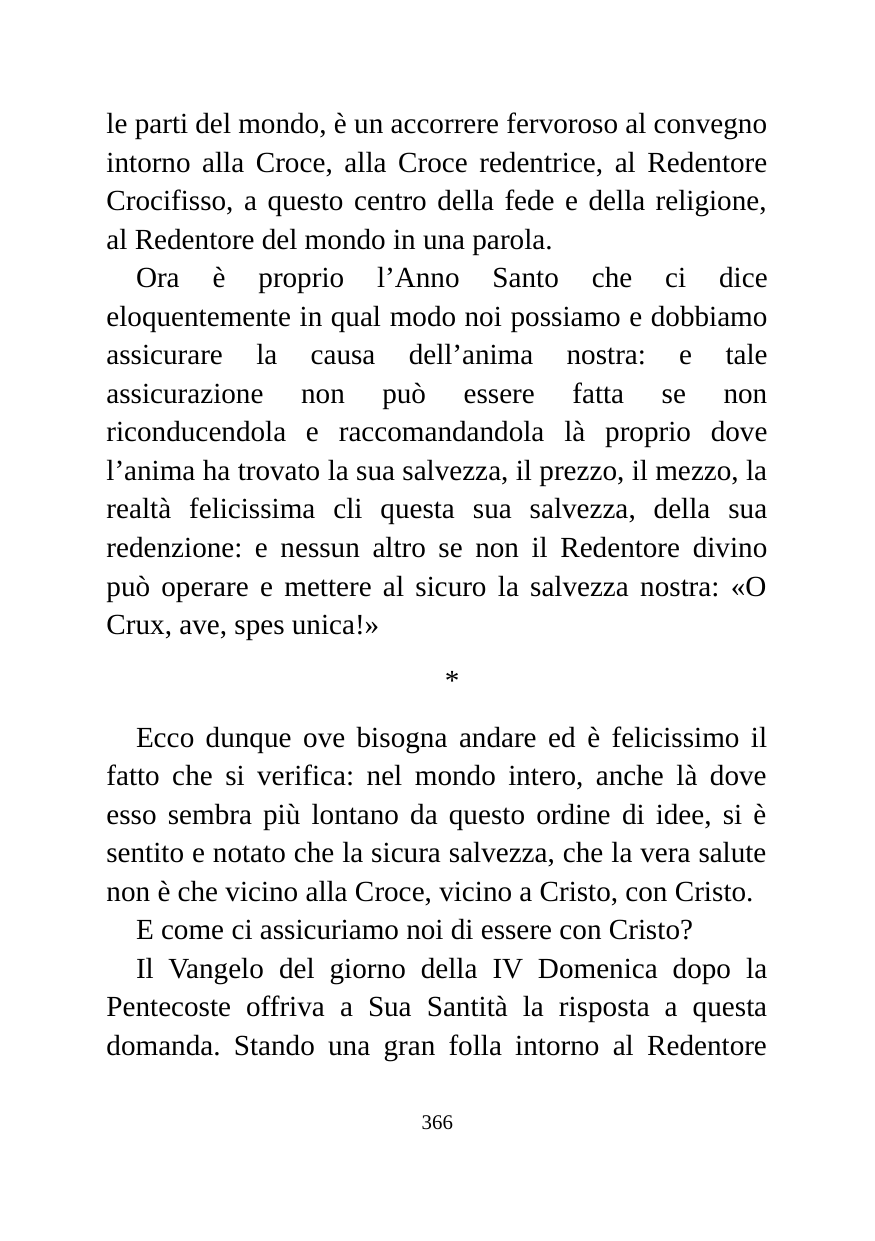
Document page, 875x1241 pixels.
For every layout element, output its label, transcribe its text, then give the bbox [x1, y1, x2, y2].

text E come ci assicuriamo noi di essere con Cristo? [106, 912, 768, 946]
text Ora è proprio l’Anno Santo che ci dice eloquentemente in qual modo noi possiamo e dobbiamo assicurare la causa dell’anima nostra: e tale assicurazione non può essere fatta se non riconducendola e raccomandandola là proprio dove l’anima ha trovato la sua salvezza, il prezzo, il mezzo, la realtà felicissima cli questa sua salvezza, della sua redenzione: e nessun altro se non il Redentore divino può operare e mettere al sicuro la salvezza nostra: «O Crux, ave, spes unica!» [106, 260, 768, 641]
text le parti del mondo, è un accorrere fervoroso al convegno intorno alla Croce, alla Croce redentrice, al Redentore Crocifisso, a questo centro della fede e della religione, al Redentore del mondo in una parola. [106, 106, 768, 255]
text * [106, 663, 768, 697]
text Ecco dunque ove bisogna andare ed è felicissimo il fatto che si verifica: nel mondo intero, anche là dove esso sembra più lontano da questo ordine di idee, si è sentito e notato che la sicura salvezza, che la vera salute non è che vicino alla Croce, vicino a Cristo, con Cristo. [106, 720, 768, 907]
text Il Vangelo del giorno della IV Domenica dopo la Pentecoste offriva a Sua Santità la risposta a questa domanda. Stando una gran folla intorno al Redentore [106, 951, 768, 1062]
